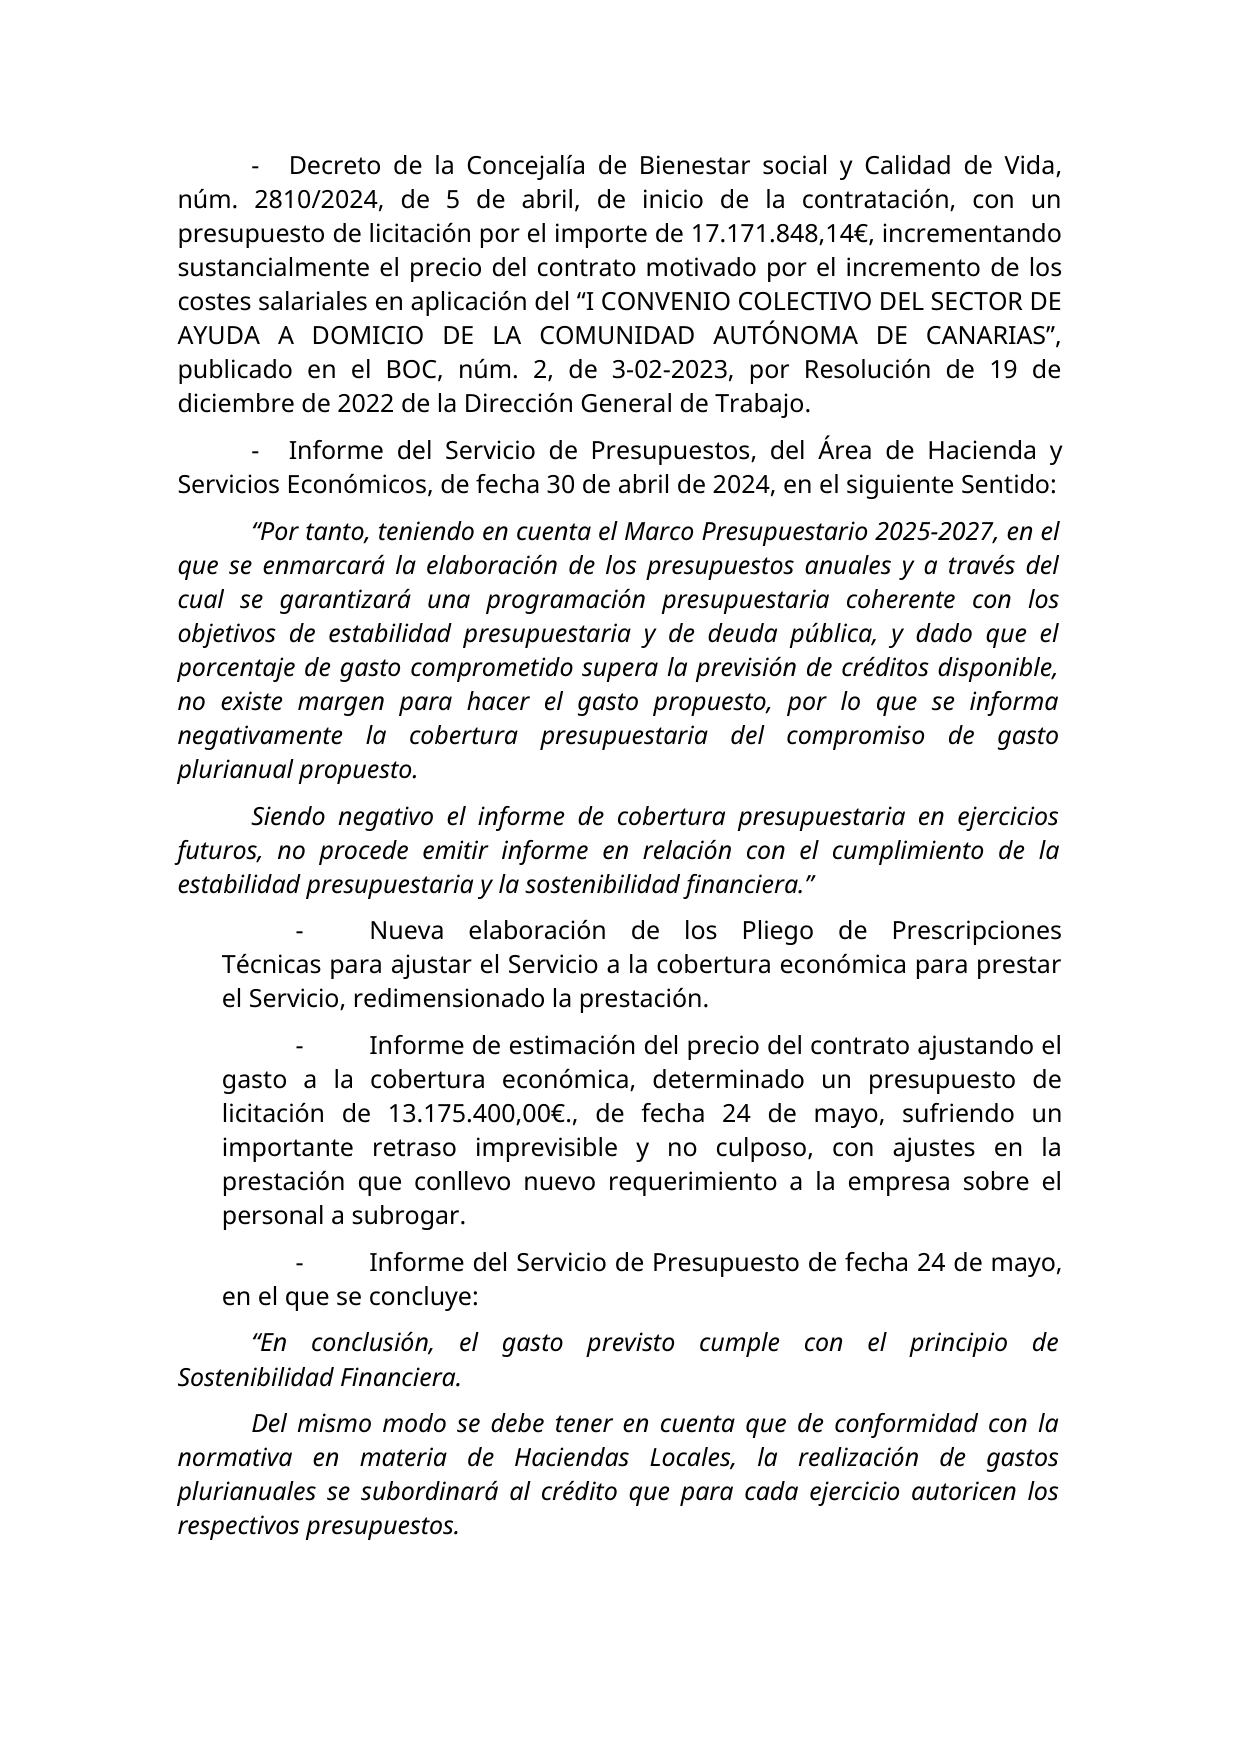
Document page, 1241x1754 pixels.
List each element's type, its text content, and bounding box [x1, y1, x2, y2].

text “En conclusión, el gasto previsto cumple con el principio de Sostenibilidad Financiera. [177, 1325, 1063, 1393]
text “Por tanto, teniendo en cuenta el Marco Presupuestario 2025-2027, en el que se enmarcará la elaboración de los presupuestos anuales y a través del cual se garantizará una programación presupuestaria coherente con los objetivos de estabilidad presupuestaria y de deuda pública, y dado que el porcentaje de gasto comprometido supera la previsión de créditos disponible, no existe margen para hacer el gasto propuesto, por lo que se informa negativamente la cobertura presupuestaria del compromiso de gasto plurianual propuesto. [177, 513, 1063, 786]
list Decreto de la Concejalía de Bienestar social y Calidad de Vida, núm. 2810/2024, de 5 de abril, de inicio de la contratación, con un presupuesto de licitación por el importe de 17.171.848,14€, incrementando sustancialmente el precio del contrato motivado por el incremento de los costes salariales en aplicación del “I CONVENIO COLECTIVO DEL SECTOR DE AYUDA A DOMICIO DE LA COMUNIDAD AUTÓNOMA DE CANARIAS”, publicado en el BOC, núm. 2, de 3-02-2023, por Resolución de 19 de diciembre de 2022 de la Dirección General de Trabajo. [177, 148, 1063, 420]
list Nueva elaboración de los Pliego de Prescripciones Técnicas para ajustar el Servicio a la cobertura económica para prestar el Servicio, redimensionado la prestación. [222, 913, 1063, 1015]
text Del mismo modo se debe tener en cuenta que de conformidad con la normativa en materia de Haciendas Locales, la realización de gastos plurianuales se subordinará al crédito que para cada ejercicio autoricen los respectivos presupuestos. [177, 1406, 1063, 1542]
list Informe del Servicio de Presupuesto de fecha 24 de mayo, en el que se concluye: [222, 1244, 1063, 1313]
list Informe del Servicio de Presupuestos, del Área de Hacienda y Servicios Económicos, de fecha 30 de abril de 2024, en el siguiente Sentido: [177, 433, 1063, 501]
list Informe de estimación del precio del contrato ajustando el gasto a la cobertura económica, determinado un presupuesto de licitación de 13.175.400,00€., de fecha 24 de mayo, sufriendo un importante retraso imprevisible y no culposo, con ajustes en la prestación que conllevo nuevo requerimiento a la empresa sobre el personal a subrogar. [222, 1028, 1063, 1232]
text Siendo negativo el informe de cobertura presupuestaria en ejercicios futuros, no procede emitir informe en relación con el cumplimiento de la estabilidad presupuestaria y la sostenibilidad financiera.” [177, 798, 1063, 900]
